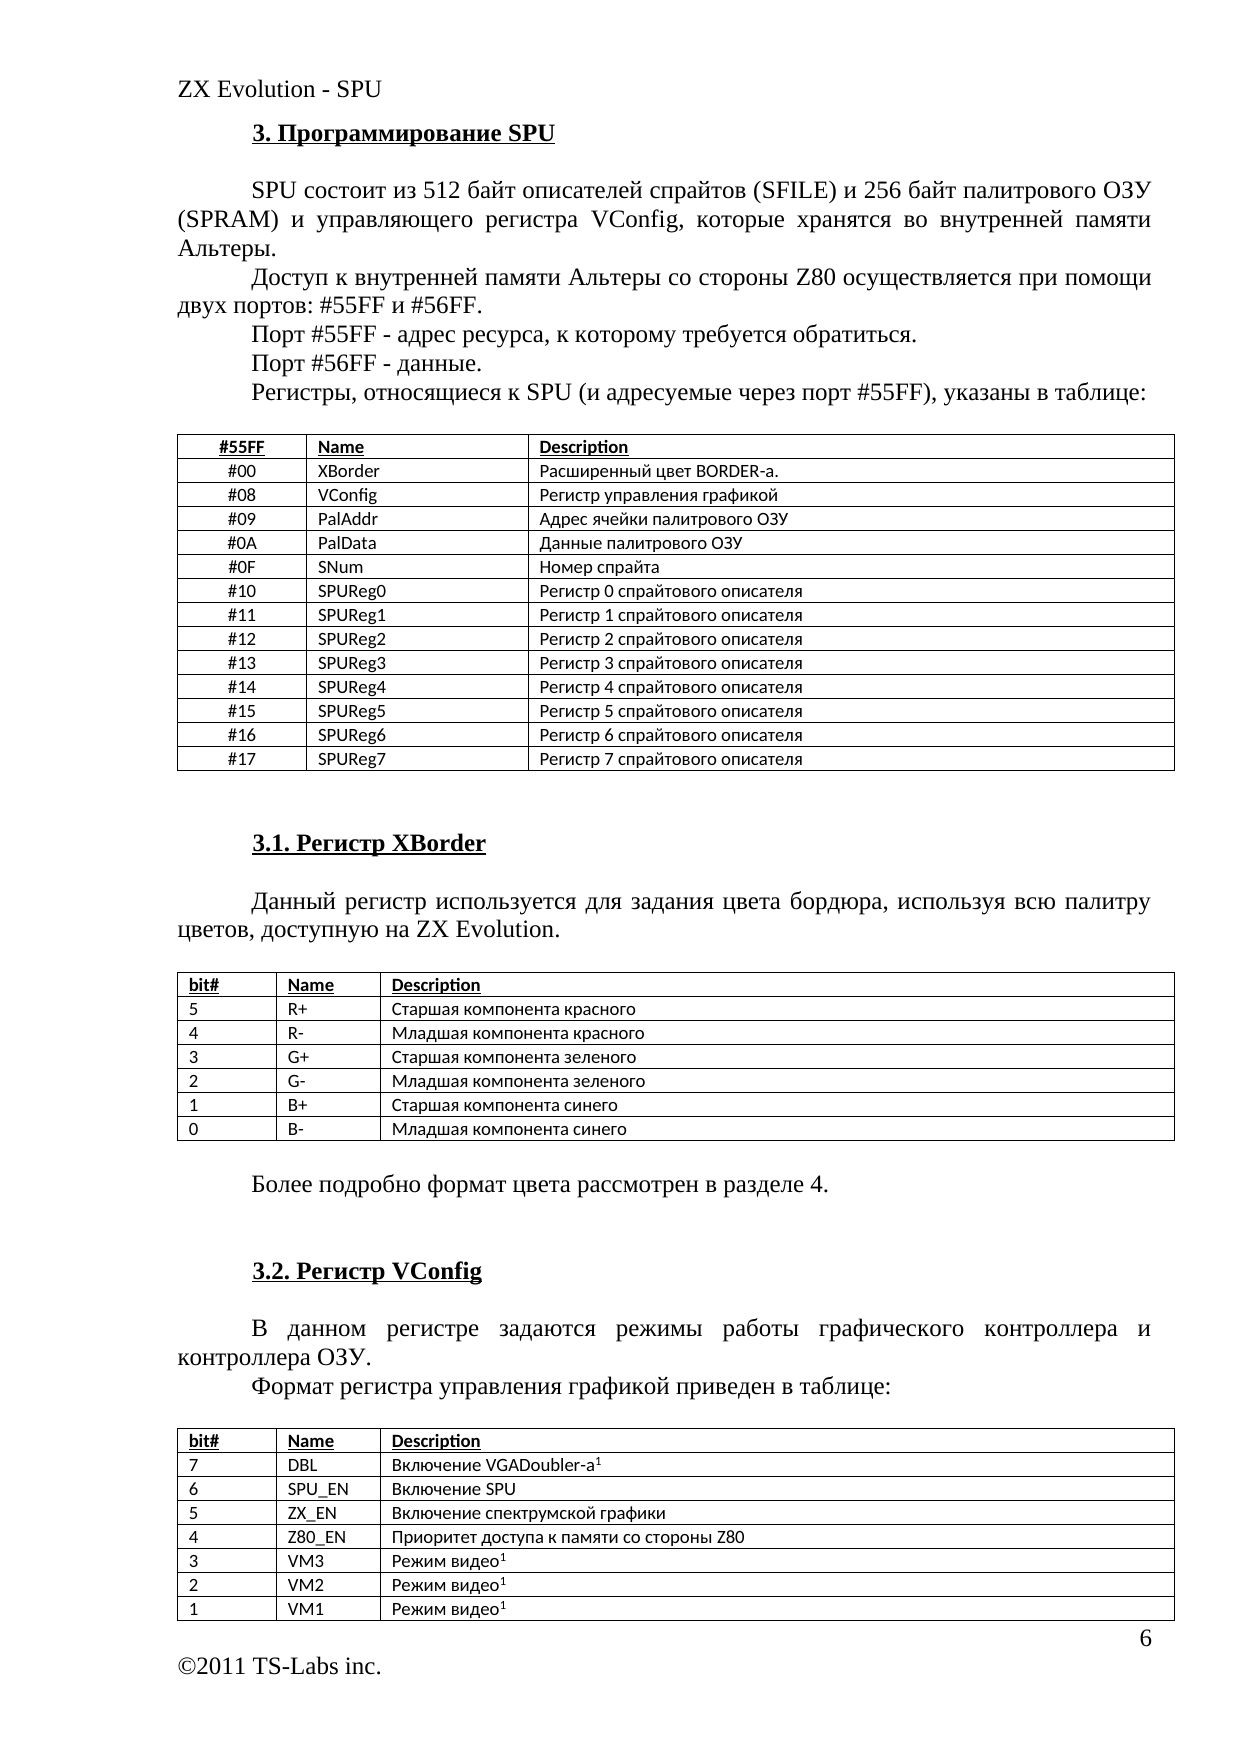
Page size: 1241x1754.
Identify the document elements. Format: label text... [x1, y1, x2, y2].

text Порт #56FF - данные. [177, 348, 1152, 377]
table_cell Включение VGADoubler-а1 [381, 1453, 1174, 1476]
table_cell 3 [178, 1549, 276, 1572]
table_cell 2 [178, 1069, 276, 1092]
table_header #55FF [178, 435, 306, 458]
table_cell Регистр 6 спрайтового описателя [529, 723, 1174, 746]
text Регистры, относящиеся к SPU (и адресуемые через порт #55FF), указаны в таблице: [177, 377, 1152, 406]
table_cell Младшая компонента синего [381, 1117, 1174, 1140]
table_cell #13 [178, 651, 306, 674]
table_cell 1 [178, 1597, 276, 1620]
table_cell R+ [277, 997, 380, 1020]
table_cell #12 [178, 627, 306, 650]
table_cell Регистр 1 спрайтового описателя [529, 603, 1174, 626]
table_cell Данные палитрового ОЗУ [529, 531, 1174, 554]
table_cell #14 [178, 675, 306, 698]
table_cell #10 [178, 579, 306, 602]
table_cell Z80_EN [277, 1525, 380, 1548]
table_cell VM1 [277, 1597, 380, 1620]
table_cell ZX_EN [277, 1501, 380, 1524]
text В данном регистре задаются режимы работы графического контроллера и контроллера ОЗУ. [177, 1313, 1152, 1371]
table_cell 7 [178, 1453, 276, 1476]
table_cell VConfig [307, 483, 528, 506]
table_cell 4 [178, 1021, 276, 1044]
table_cell VM3 [277, 1549, 380, 1572]
text Более подробно формат цвета рассмотрен в разделе 4. [177, 1169, 1152, 1198]
text 3.2. Регистр VConfig [252, 1256, 1152, 1284]
table_cell SPUReg6 [307, 723, 528, 746]
table_cell #11 [178, 603, 306, 626]
table_cell SNum [307, 555, 528, 578]
table_cell 0 [178, 1117, 276, 1140]
table_cell PalData [307, 531, 528, 554]
table_cell Приоритет доступа к памяти со стороны Z80 [381, 1525, 1174, 1548]
table_cell SPU_EN [277, 1477, 380, 1500]
table_cell Адрес ячейки палитрового ОЗУ [529, 507, 1174, 530]
table_cell R- [277, 1021, 380, 1044]
table_header Name [307, 435, 528, 458]
table_cell Регистр 7 спрайтового описателя [529, 747, 1174, 770]
table_cell B- [277, 1117, 380, 1140]
table_cell 5 [178, 997, 276, 1020]
table_cell Регистр 3 спрайтового описателя [529, 651, 1174, 674]
table_cell SPUReg0 [307, 579, 528, 602]
table_header bit# [178, 1429, 276, 1452]
table_cell Регистр управления графикой [529, 483, 1174, 506]
table_cell Регистр 4 спрайтового описателя [529, 675, 1174, 698]
table_cell Младшая компонента зеленого [381, 1069, 1174, 1092]
table_cell Включение SPU [381, 1477, 1174, 1500]
table_cell #00 [178, 459, 306, 482]
table_cell SPUReg3 [307, 651, 528, 674]
text Доступ к внутренней памяти Альтеры со стороны Z80 осуществляется при помощи двух портов: #55FF и #56FF. [177, 262, 1152, 319]
table_cell 1 [178, 1093, 276, 1116]
text Данный регистр используется для задания цвета бордюра, используя всю палитру цветов, доступную на ZX Evolution. [177, 886, 1152, 943]
table_cell 3 [178, 1045, 276, 1068]
table_cell VM2 [277, 1573, 380, 1596]
table_cell Включение спектрумской графики [381, 1501, 1174, 1524]
table_cell Старшая компонента красного [381, 997, 1174, 1020]
table_cell Регистр 5 спрайтового описателя [529, 699, 1174, 722]
table_cell #16 [178, 723, 306, 746]
table_cell PalAddr [307, 507, 528, 530]
table_cell SPUReg2 [307, 627, 528, 650]
table_cell #08 [178, 483, 306, 506]
table_cell G- [277, 1069, 380, 1092]
table_header bit# [178, 973, 276, 996]
table_header Name [277, 973, 380, 996]
table_cell Младшая компонента красного [381, 1021, 1174, 1044]
table_cell SPUReg5 [307, 699, 528, 722]
table_cell #0F [178, 555, 306, 578]
table_cell Регистр 2 спрайтового описателя [529, 627, 1174, 650]
table_cell #09 [178, 507, 306, 530]
table_cell Старшая компонента синего [381, 1093, 1174, 1116]
table_cell 4 [178, 1525, 276, 1548]
text SPU состоит из 512 байт описателей спрайтов (SFILE) и 256 байт палитрового ОЗУ (SPRAM) и управляющего регистра VConfig, которые хранятся во внутренней памяти Альтеры. [177, 176, 1152, 262]
table_cell Режим видео1 [381, 1549, 1174, 1572]
table_cell #17 [178, 747, 306, 770]
table_cell 6 [178, 1477, 276, 1500]
table_cell Режим видео1 [381, 1597, 1174, 1620]
table_cell Старшая компонента зеленого [381, 1045, 1174, 1068]
text 3. Программирование SPU [252, 118, 1152, 147]
text Формат регистра управления графикой приведен в таблице: [177, 1371, 1152, 1399]
table_cell 5 [178, 1501, 276, 1524]
table_cell Номер спрайта [529, 555, 1174, 578]
text Порт #55FF - адрес ресурса, к которому требуется обратиться. [177, 319, 1152, 348]
table_cell DBL [277, 1453, 380, 1476]
table_cell XBorder [307, 459, 528, 482]
table_header Name [277, 1429, 380, 1452]
table_cell G+ [277, 1045, 380, 1068]
text 3.1. Регистр XBorder [252, 828, 1152, 857]
table_cell SPUReg1 [307, 603, 528, 626]
table_cell B+ [277, 1093, 380, 1116]
table_header Description [381, 1429, 1174, 1452]
table_cell 2 [178, 1573, 276, 1596]
table_cell SPUReg4 [307, 675, 528, 698]
table_cell Расширенный цвет BORDER-а. [529, 459, 1174, 482]
table_cell #15 [178, 699, 306, 722]
table_header Description [529, 435, 1174, 458]
table_header Description [381, 973, 1174, 996]
table_cell SPUReg7 [307, 747, 528, 770]
table_cell #0A [178, 531, 306, 554]
table_cell Режим видео1 [381, 1573, 1174, 1596]
table_cell Регистр 0 спрайтового описателя [529, 579, 1174, 602]
